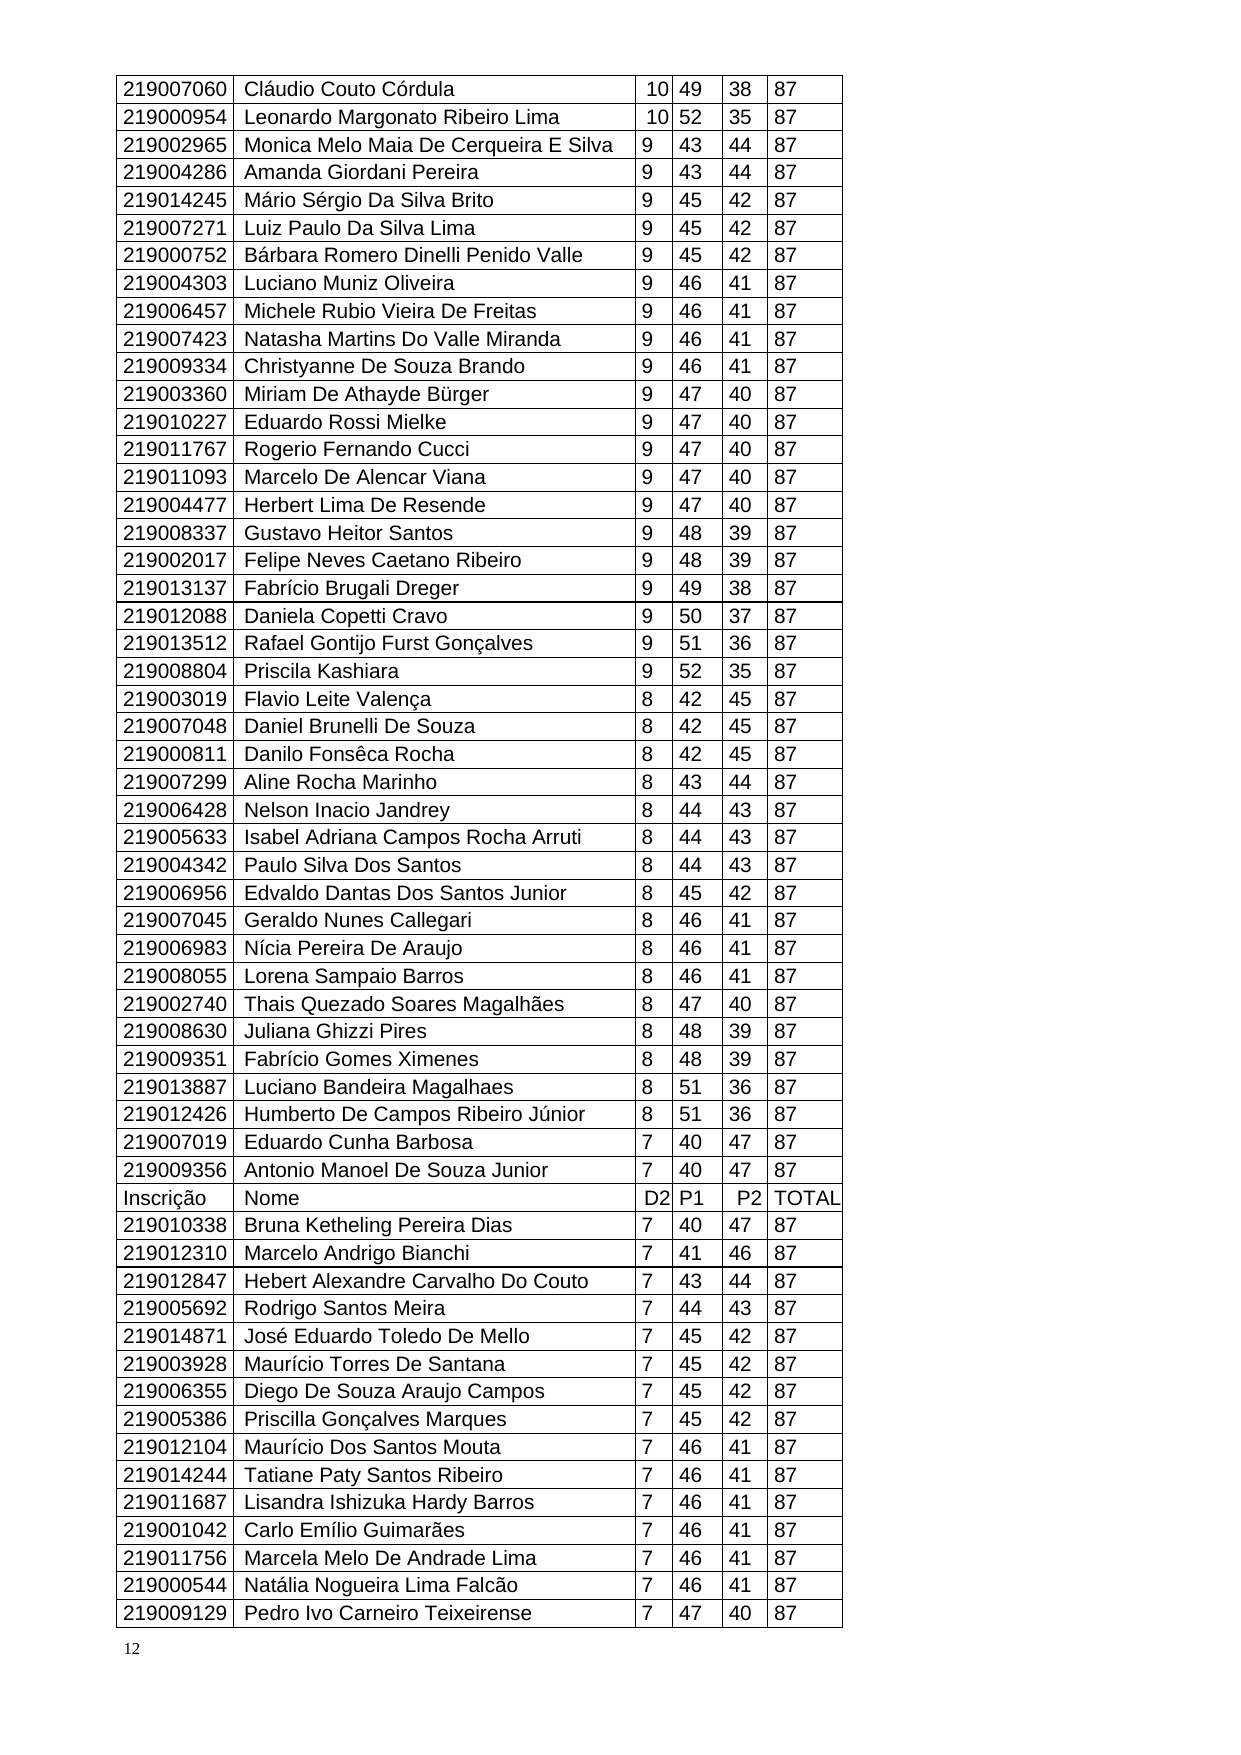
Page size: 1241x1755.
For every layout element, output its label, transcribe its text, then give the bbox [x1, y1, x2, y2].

table_cell 45 [723, 686, 767, 712]
table_cell 7 [636, 1295, 672, 1322]
table_cell 9 [636, 131, 672, 158]
table_cell 46 [673, 963, 722, 989]
table_cell Marcela Melo De Andrade Lima [234, 1545, 635, 1571]
table_cell 49 [673, 76, 722, 103]
table_cell 46 [673, 270, 722, 297]
table_cell Daniel Brunelli De Souza [234, 713, 635, 740]
table_cell Daniela Copetti Cravo [234, 603, 635, 629]
table_cell 40 [723, 1600, 767, 1627]
table_cell 8 [636, 713, 672, 740]
table_cell 7 [636, 1517, 672, 1543]
table_cell 219003928 [117, 1351, 233, 1377]
table_cell 219011767 [117, 436, 233, 463]
table_cell 9 [636, 658, 672, 684]
table_cell 219009356 [117, 1157, 233, 1183]
table_cell 41 [723, 907, 767, 934]
table_cell 87 [768, 1517, 842, 1543]
table_cell Natasha Martins Do Valle Miranda [234, 325, 635, 352]
table_cell 45 [673, 1323, 722, 1349]
table_cell 40 [723, 990, 767, 1017]
table_cell Christyanne De Souza Brando [234, 353, 635, 380]
table_cell Marcelo De Alencar Viana [234, 464, 635, 491]
table_cell Luciano Bandeira Magalhaes [234, 1074, 635, 1100]
table_cell 219003019 [117, 686, 233, 712]
table_cell 87 [768, 769, 842, 795]
table_cell 10 [636, 76, 672, 103]
table_cell 7 [636, 1600, 672, 1627]
table_cell 41 [723, 298, 767, 324]
table_cell 87 [768, 1378, 842, 1405]
table_cell 44 [673, 824, 722, 851]
table_cell 87 [768, 159, 842, 186]
table_cell 48 [673, 547, 722, 574]
table_cell Eduardo Rossi Mielke [234, 409, 635, 435]
table_cell 46 [673, 1517, 722, 1543]
table_cell P2 [723, 1184, 767, 1211]
table_cell 8 [636, 990, 672, 1017]
table_cell 41 [673, 1240, 722, 1266]
table_cell 87 [768, 270, 842, 297]
table_cell 219007060 [117, 76, 233, 103]
table_cell Hebert Alexandre Carvalho Do Couto [234, 1268, 635, 1294]
table_cell 219012310 [117, 1240, 233, 1266]
table_cell Diego De Souza Araujo Campos [234, 1378, 635, 1405]
table_cell 36 [723, 630, 767, 657]
table_cell 87 [768, 630, 842, 657]
table_cell 7 [636, 1572, 672, 1599]
table_cell Priscila Kashiara [234, 658, 635, 684]
table_cell 87 [768, 658, 842, 684]
table_cell 219009129 [117, 1600, 233, 1627]
table_cell 219008337 [117, 519, 233, 546]
table_cell 43 [723, 852, 767, 878]
table_cell 219008804 [117, 658, 233, 684]
table_cell 219006956 [117, 880, 233, 906]
table_cell 7 [636, 1323, 672, 1349]
table_cell 8 [636, 1101, 672, 1128]
table_cell 46 [673, 907, 722, 934]
table_cell 219007048 [117, 713, 233, 740]
table_cell 47 [673, 492, 722, 518]
table_cell 219014871 [117, 1323, 233, 1349]
table_cell Cláudio Couto Córdula [234, 76, 635, 103]
table_cell 9 [636, 492, 672, 518]
table_cell 46 [723, 1240, 767, 1266]
table_cell 40 [723, 492, 767, 518]
table_cell 46 [673, 353, 722, 380]
table_cell 46 [673, 935, 722, 962]
table_cell 87 [768, 1545, 842, 1571]
table_cell 87 [768, 1046, 842, 1072]
table_cell 46 [673, 1489, 722, 1516]
table_cell 9 [636, 436, 672, 463]
table_cell 8 [636, 741, 672, 768]
table_cell 87 [768, 547, 842, 574]
table_cell 219002017 [117, 547, 233, 574]
table_cell 50 [673, 603, 722, 629]
table_cell 35 [723, 658, 767, 684]
table_cell Lisandra Ishizuka Hardy Barros [234, 1489, 635, 1516]
table_cell 87 [768, 935, 842, 962]
table_cell 219000544 [117, 1572, 233, 1599]
table_cell 219001042 [117, 1517, 233, 1543]
table_cell Leonardo Margonato Ribeiro Lima [234, 104, 635, 130]
table_cell 40 [723, 436, 767, 463]
table_cell 8 [636, 686, 672, 712]
table_cell 42 [673, 741, 722, 768]
table_cell 219007019 [117, 1129, 233, 1156]
table_cell Pedro Ivo Carneiro Teixeirense [234, 1600, 635, 1627]
table_cell 87 [768, 1295, 842, 1322]
table_cell 219009351 [117, 1046, 233, 1072]
table_cell 9 [636, 242, 672, 269]
table_cell 44 [723, 131, 767, 158]
table_cell 7 [636, 1240, 672, 1266]
table_cell 7 [636, 1434, 672, 1460]
table_cell 47 [673, 409, 722, 435]
table_cell 87 [768, 242, 842, 269]
table_cell Edvaldo Dantas Dos Santos Junior [234, 880, 635, 906]
table_cell 42 [723, 1351, 767, 1377]
table_cell Thais Quezado Soares Magalhães [234, 990, 635, 1017]
table_cell 219004303 [117, 270, 233, 297]
table_cell 47 [723, 1129, 767, 1156]
table_cell Humberto De Campos Ribeiro Júnior [234, 1101, 635, 1128]
table_cell 219005692 [117, 1295, 233, 1322]
table_cell 52 [673, 658, 722, 684]
table_cell 87 [768, 519, 842, 546]
table_cell 219013887 [117, 1074, 233, 1100]
table_cell 52 [673, 104, 722, 130]
table_cell 45 [673, 187, 722, 213]
table_cell 45 [723, 713, 767, 740]
table_cell 219014245 [117, 187, 233, 213]
table_cell 87 [768, 1489, 842, 1516]
table_cell 38 [723, 575, 767, 601]
table_cell 43 [723, 1295, 767, 1322]
table_cell 41 [723, 325, 767, 352]
table_cell 219004286 [117, 159, 233, 186]
table_cell 7 [636, 1378, 672, 1405]
table_cell 219007299 [117, 769, 233, 795]
table_cell 9 [636, 381, 672, 407]
table_cell 41 [723, 270, 767, 297]
table_cell Paulo Silva Dos Santos [234, 852, 635, 878]
table_cell 219002965 [117, 131, 233, 158]
table_cell 39 [723, 547, 767, 574]
table_cell 8 [636, 1018, 672, 1045]
table_cell 9 [636, 353, 672, 380]
table_cell 219003360 [117, 381, 233, 407]
table_cell 9 [636, 215, 672, 241]
table_cell 8 [636, 935, 672, 962]
table_cell 87 [768, 741, 842, 768]
table_cell 87 [768, 990, 842, 1017]
table_cell 219006457 [117, 298, 233, 324]
table_cell 45 [673, 1406, 722, 1433]
table_cell 87 [768, 1074, 842, 1100]
table_cell 87 [768, 492, 842, 518]
table_cell 40 [673, 1129, 722, 1156]
table_cell 87 [768, 1240, 842, 1266]
table_cell 7 [636, 1489, 672, 1516]
table_cell 44 [673, 1295, 722, 1322]
table_cell 36 [723, 1101, 767, 1128]
table_cell 40 [723, 381, 767, 407]
table_cell 46 [673, 325, 722, 352]
table_cell 9 [636, 464, 672, 491]
table_cell 42 [723, 1406, 767, 1433]
table_cell 41 [723, 1434, 767, 1460]
table_cell 45 [673, 1378, 722, 1405]
table_cell 39 [723, 1018, 767, 1045]
table_cell 41 [723, 935, 767, 962]
table_cell Aline Rocha Marinho [234, 769, 635, 795]
table_cell Bárbara Romero Dinelli Penido Valle [234, 242, 635, 269]
table_cell 87 [768, 298, 842, 324]
table_cell 40 [723, 409, 767, 435]
table_cell 87 [768, 1101, 842, 1128]
table_cell 7 [636, 1129, 672, 1156]
table_cell Inscrição [117, 1184, 233, 1211]
table_cell 8 [636, 824, 672, 851]
table_cell 9 [636, 187, 672, 213]
table_cell Priscilla Gonçalves Marques [234, 1406, 635, 1433]
table_cell Geraldo Nunes Callegari [234, 907, 635, 934]
table_cell 43 [673, 131, 722, 158]
table_cell 41 [723, 1572, 767, 1599]
table_cell Maurício Torres De Santana [234, 1351, 635, 1377]
table_cell 87 [768, 131, 842, 158]
table_cell 49 [673, 575, 722, 601]
table_cell 8 [636, 880, 672, 906]
table_cell 35 [723, 104, 767, 130]
table_cell 219004342 [117, 852, 233, 878]
table_cell 87 [768, 1406, 842, 1433]
table_cell 44 [723, 159, 767, 186]
table_cell Nelson Inacio Jandrey [234, 796, 635, 823]
table_cell 40 [673, 1157, 722, 1183]
table_cell 219008630 [117, 1018, 233, 1045]
table_cell 87 [768, 686, 842, 712]
table_cell 46 [673, 1545, 722, 1571]
table_cell 8 [636, 1046, 672, 1072]
table_cell Monica Melo Maia De Cerqueira E Silva [234, 131, 635, 158]
table_cell 87 [768, 215, 842, 241]
table_cell 219010338 [117, 1212, 233, 1239]
table_cell 44 [723, 1268, 767, 1294]
table_cell 43 [723, 796, 767, 823]
table_cell 45 [673, 1351, 722, 1377]
table_cell 87 [768, 1212, 842, 1239]
table_cell 44 [673, 796, 722, 823]
table_cell 219006983 [117, 935, 233, 962]
table_cell 47 [723, 1157, 767, 1183]
table_cell 87 [768, 409, 842, 435]
table_cell 41 [723, 1545, 767, 1571]
table_cell D2 [636, 1184, 672, 1211]
table_cell Rogerio Fernando Cucci [234, 436, 635, 463]
table_cell 87 [768, 963, 842, 989]
table_cell 9 [636, 547, 672, 574]
table_cell 87 [768, 1268, 842, 1294]
table_cell 39 [723, 1046, 767, 1072]
table_cell 87 [768, 76, 842, 103]
table_cell 87 [768, 575, 842, 601]
table_cell Lorena Sampaio Barros [234, 963, 635, 989]
table_cell 9 [636, 159, 672, 186]
table_cell 7 [636, 1351, 672, 1377]
table_cell 7 [636, 1157, 672, 1183]
table_cell Carlo Emílio Guimarães [234, 1517, 635, 1543]
table_cell 7 [636, 1545, 672, 1571]
table_cell 8 [636, 907, 672, 934]
table_cell 9 [636, 630, 672, 657]
table_cell 46 [673, 298, 722, 324]
table_cell 87 [768, 713, 842, 740]
table_cell 7 [636, 1406, 672, 1433]
table_cell 87 [768, 1434, 842, 1460]
table_cell 219011756 [117, 1545, 233, 1571]
table_cell 48 [673, 1018, 722, 1045]
table_cell 42 [723, 187, 767, 213]
table_cell 219013512 [117, 630, 233, 657]
table_cell Fabrício Gomes Ximenes [234, 1046, 635, 1072]
table_cell 47 [673, 436, 722, 463]
table_cell 44 [723, 769, 767, 795]
table_cell Fabrício Brugali Dreger [234, 575, 635, 601]
table_cell Amanda Giordani Pereira [234, 159, 635, 186]
table_cell 9 [636, 325, 672, 352]
table_cell 43 [673, 1268, 722, 1294]
table_cell 9 [636, 270, 672, 297]
table_cell 219005633 [117, 824, 233, 851]
table_cell Michele Rubio Vieira De Freitas [234, 298, 635, 324]
table_cell 45 [673, 242, 722, 269]
table_cell Isabel Adriana Campos Rocha Arruti [234, 824, 635, 851]
table_cell 87 [768, 796, 842, 823]
table_cell 87 [768, 436, 842, 463]
table_cell Natália Nogueira Lima Falcão [234, 1572, 635, 1599]
table_cell 87 [768, 1600, 842, 1627]
table_cell 45 [673, 215, 722, 241]
table_cell 8 [636, 852, 672, 878]
table_cell Bruna Ketheling Pereira Dias [234, 1212, 635, 1239]
table_cell José Eduardo Toledo De Mello [234, 1323, 635, 1349]
table_cell 87 [768, 1157, 842, 1183]
table_cell 87 [768, 1129, 842, 1156]
table_cell 219007045 [117, 907, 233, 934]
table_cell 42 [673, 713, 722, 740]
table_cell Maurício Dos Santos Mouta [234, 1434, 635, 1460]
table_cell 219012104 [117, 1434, 233, 1460]
table_cell Gustavo Heitor Santos [234, 519, 635, 546]
table_cell 47 [673, 1600, 722, 1627]
table_cell 46 [673, 1461, 722, 1488]
table_cell 87 [768, 1351, 842, 1377]
table_cell 219006355 [117, 1378, 233, 1405]
table_cell 45 [673, 880, 722, 906]
table_cell Herbert Lima De Resende [234, 492, 635, 518]
table_cell 219007423 [117, 325, 233, 352]
table_cell 87 [768, 852, 842, 878]
table_cell 219002740 [117, 990, 233, 1017]
table_cell 219008055 [117, 963, 233, 989]
table_cell 41 [723, 963, 767, 989]
table_cell 36 [723, 1074, 767, 1100]
table_cell 87 [768, 1572, 842, 1599]
table_cell 44 [673, 852, 722, 878]
table_cell Miriam De Athayde Bürger [234, 381, 635, 407]
table_cell 219013137 [117, 575, 233, 601]
table_cell 219000811 [117, 741, 233, 768]
table_cell 10 [636, 104, 672, 130]
table_cell 46 [673, 1572, 722, 1599]
table_cell 39 [723, 519, 767, 546]
table_cell 41 [723, 353, 767, 380]
table_cell 9 [636, 409, 672, 435]
table_cell Nome [234, 1184, 635, 1211]
table_cell 219011093 [117, 464, 233, 491]
table_cell 9 [636, 298, 672, 324]
table_cell 42 [723, 215, 767, 241]
table_cell Marcelo Andrigo Bianchi [234, 1240, 635, 1266]
table_cell 87 [768, 603, 842, 629]
table_cell 7 [636, 1268, 672, 1294]
table_cell 40 [723, 464, 767, 491]
table_cell Nícia Pereira De Araujo [234, 935, 635, 962]
table_cell 219006428 [117, 796, 233, 823]
table_cell 219005386 [117, 1406, 233, 1433]
table_cell 87 [768, 187, 842, 213]
table_cell Luiz Paulo Da Silva Lima [234, 215, 635, 241]
table_cell 47 [673, 464, 722, 491]
table_cell 87 [768, 824, 842, 851]
table_cell 87 [768, 464, 842, 491]
table_cell 51 [673, 630, 722, 657]
table_cell P1 [673, 1184, 722, 1211]
table_cell Flavio Leite Valença [234, 686, 635, 712]
table_cell 87 [768, 1018, 842, 1045]
table_cell 8 [636, 769, 672, 795]
table_cell 38 [723, 76, 767, 103]
table_cell 40 [673, 1212, 722, 1239]
table_cell 42 [723, 880, 767, 906]
table_cell 43 [673, 159, 722, 186]
table_cell 87 [768, 353, 842, 380]
table_cell 87 [768, 907, 842, 934]
table_cell 43 [723, 824, 767, 851]
table_cell 219011687 [117, 1489, 233, 1516]
table_cell 37 [723, 603, 767, 629]
table_cell 9 [636, 603, 672, 629]
table_cell 219012426 [117, 1101, 233, 1128]
table_cell 219012088 [117, 603, 233, 629]
table_cell 87 [768, 1323, 842, 1349]
table_cell 219000954 [117, 104, 233, 130]
table_cell 219000752 [117, 242, 233, 269]
table_cell 41 [723, 1461, 767, 1488]
table_cell 87 [768, 104, 842, 130]
table_cell 9 [636, 519, 672, 546]
table_cell Felipe Neves Caetano Ribeiro [234, 547, 635, 574]
table_cell 219007271 [117, 215, 233, 241]
table_cell 42 [673, 686, 722, 712]
table_cell Eduardo Cunha Barbosa [234, 1129, 635, 1156]
table_cell 41 [723, 1489, 767, 1516]
table_cell 46 [673, 1434, 722, 1460]
table_cell 48 [673, 519, 722, 546]
table_cell 47 [673, 990, 722, 1017]
table_cell 87 [768, 880, 842, 906]
table_cell Rodrigo Santos Meira [234, 1295, 635, 1322]
table_cell Antonio Manoel De Souza Junior [234, 1157, 635, 1183]
table_cell 47 [673, 381, 722, 407]
table_cell Luciano Muniz Oliveira [234, 270, 635, 297]
table_cell 219004477 [117, 492, 233, 518]
table_cell 41 [723, 1517, 767, 1543]
table_cell 43 [673, 769, 722, 795]
table_cell TOTAL [768, 1184, 842, 1211]
table_cell 7 [636, 1212, 672, 1239]
table_cell 45 [723, 741, 767, 768]
table_cell 219010227 [117, 409, 233, 435]
table_cell Danilo Fonsêca Rocha [234, 741, 635, 768]
table_cell 7 [636, 1461, 672, 1488]
table_cell 87 [768, 1461, 842, 1488]
table_cell 42 [723, 242, 767, 269]
table_cell 219014244 [117, 1461, 233, 1488]
table_cell 48 [673, 1046, 722, 1072]
table_cell 51 [673, 1101, 722, 1128]
table_cell Mário Sérgio Da Silva Brito [234, 187, 635, 213]
table_cell 42 [723, 1323, 767, 1349]
table_cell 87 [768, 325, 842, 352]
table_cell 51 [673, 1074, 722, 1100]
table_cell 8 [636, 963, 672, 989]
table_cell 42 [723, 1378, 767, 1405]
table_cell 8 [636, 1074, 672, 1100]
table_cell 87 [768, 381, 842, 407]
table_cell 219009334 [117, 353, 233, 380]
table_cell 9 [636, 575, 672, 601]
table_cell 219012847 [117, 1268, 233, 1294]
table_cell Rafael Gontijo Furst Gonçalves [234, 630, 635, 657]
table_cell 47 [723, 1212, 767, 1239]
table_cell Tatiane Paty Santos Ribeiro [234, 1461, 635, 1488]
table_cell 8 [636, 796, 672, 823]
table_cell Juliana Ghizzi Pires [234, 1018, 635, 1045]
